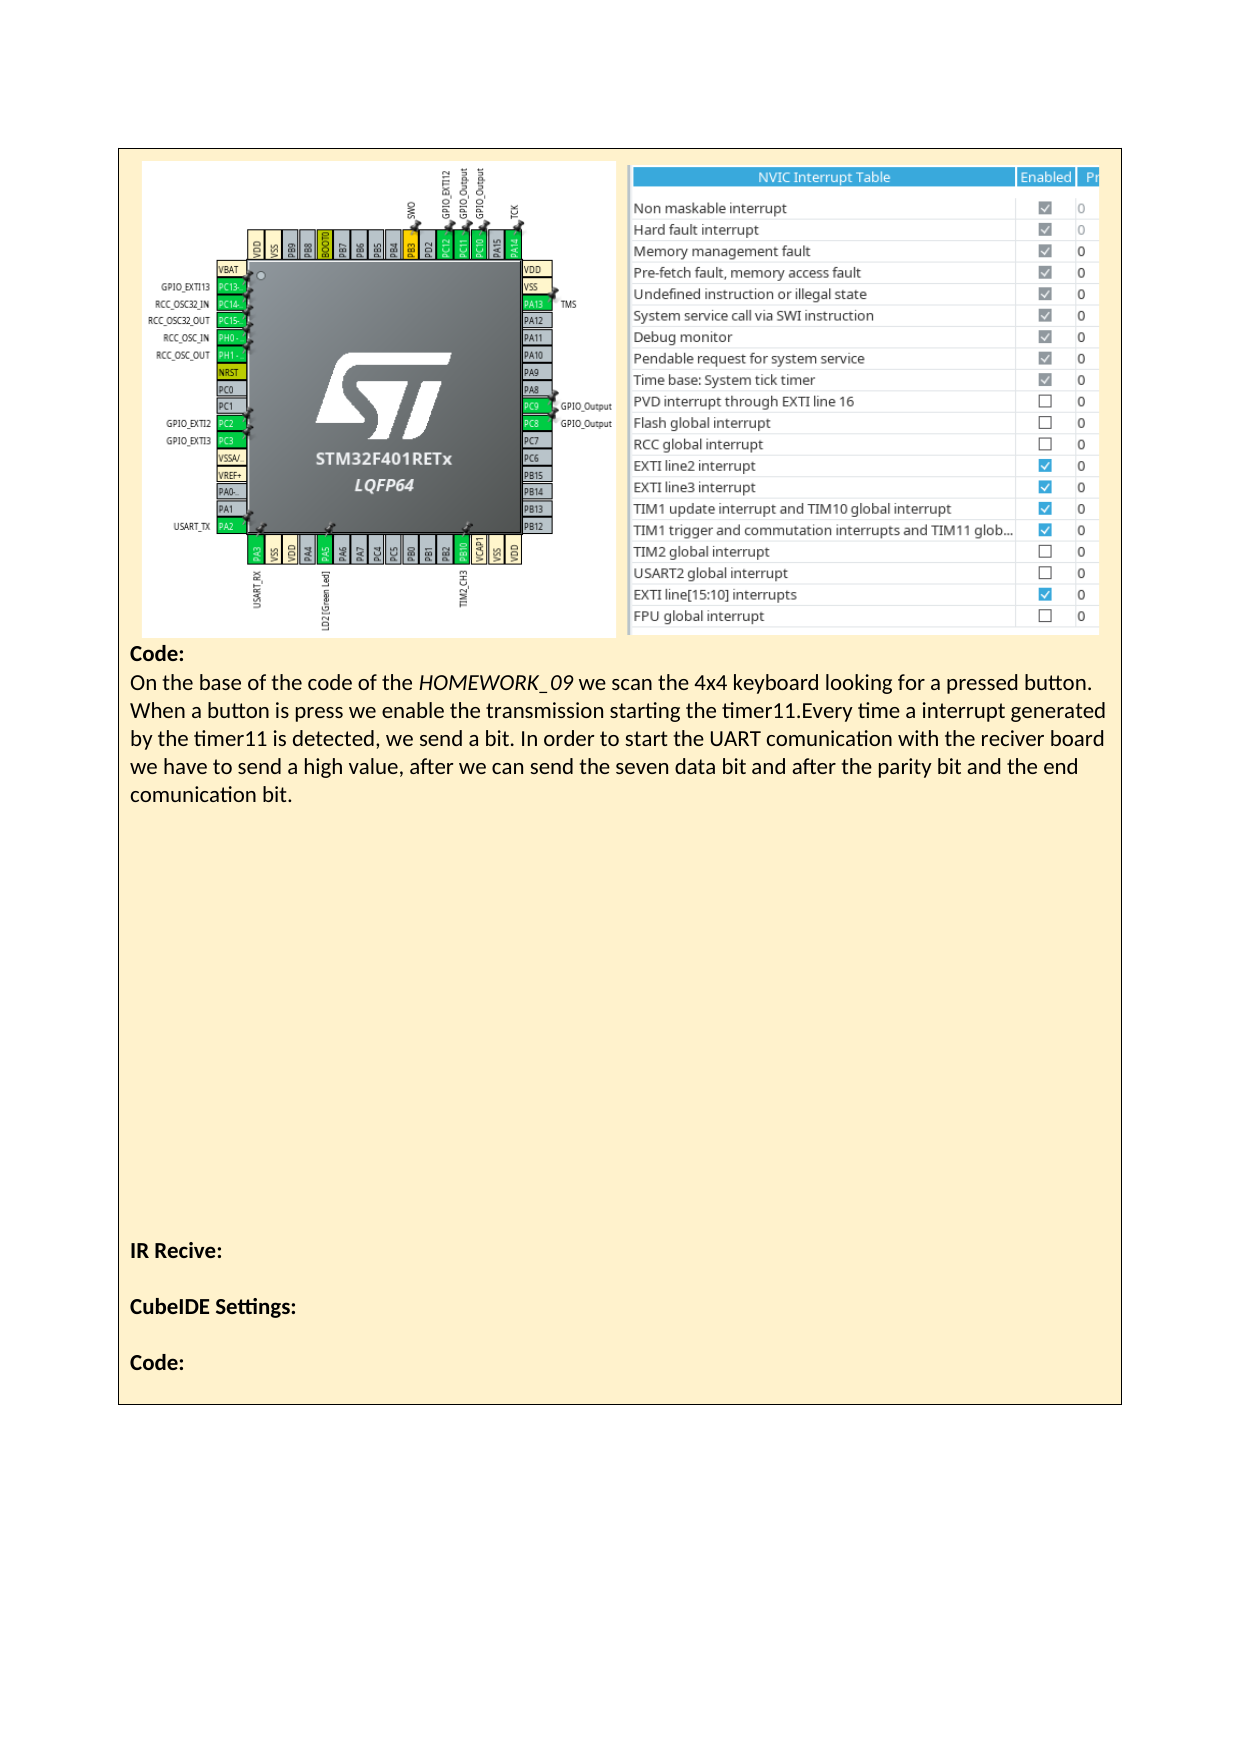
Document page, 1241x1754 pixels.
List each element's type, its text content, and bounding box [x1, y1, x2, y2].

table_cell Code: On the base of the code of the HOMEWORK_09 we scan the 4x4 keyboard looking for a pressed button. When a button is press we enable the transmission starting the timer11.Every time a interrupt generated by the timer11 is detected, we send a bit. In order to start the UART comunication with the reciver board we have to send a high value, after we can send the seven data bit and after the parity bit and the end comunication bit. IR Recive: CubeIDE Settings: Code: [119, 149, 1121, 1404]
picture [627, 165, 1100, 635]
picture [141, 161, 617, 638]
